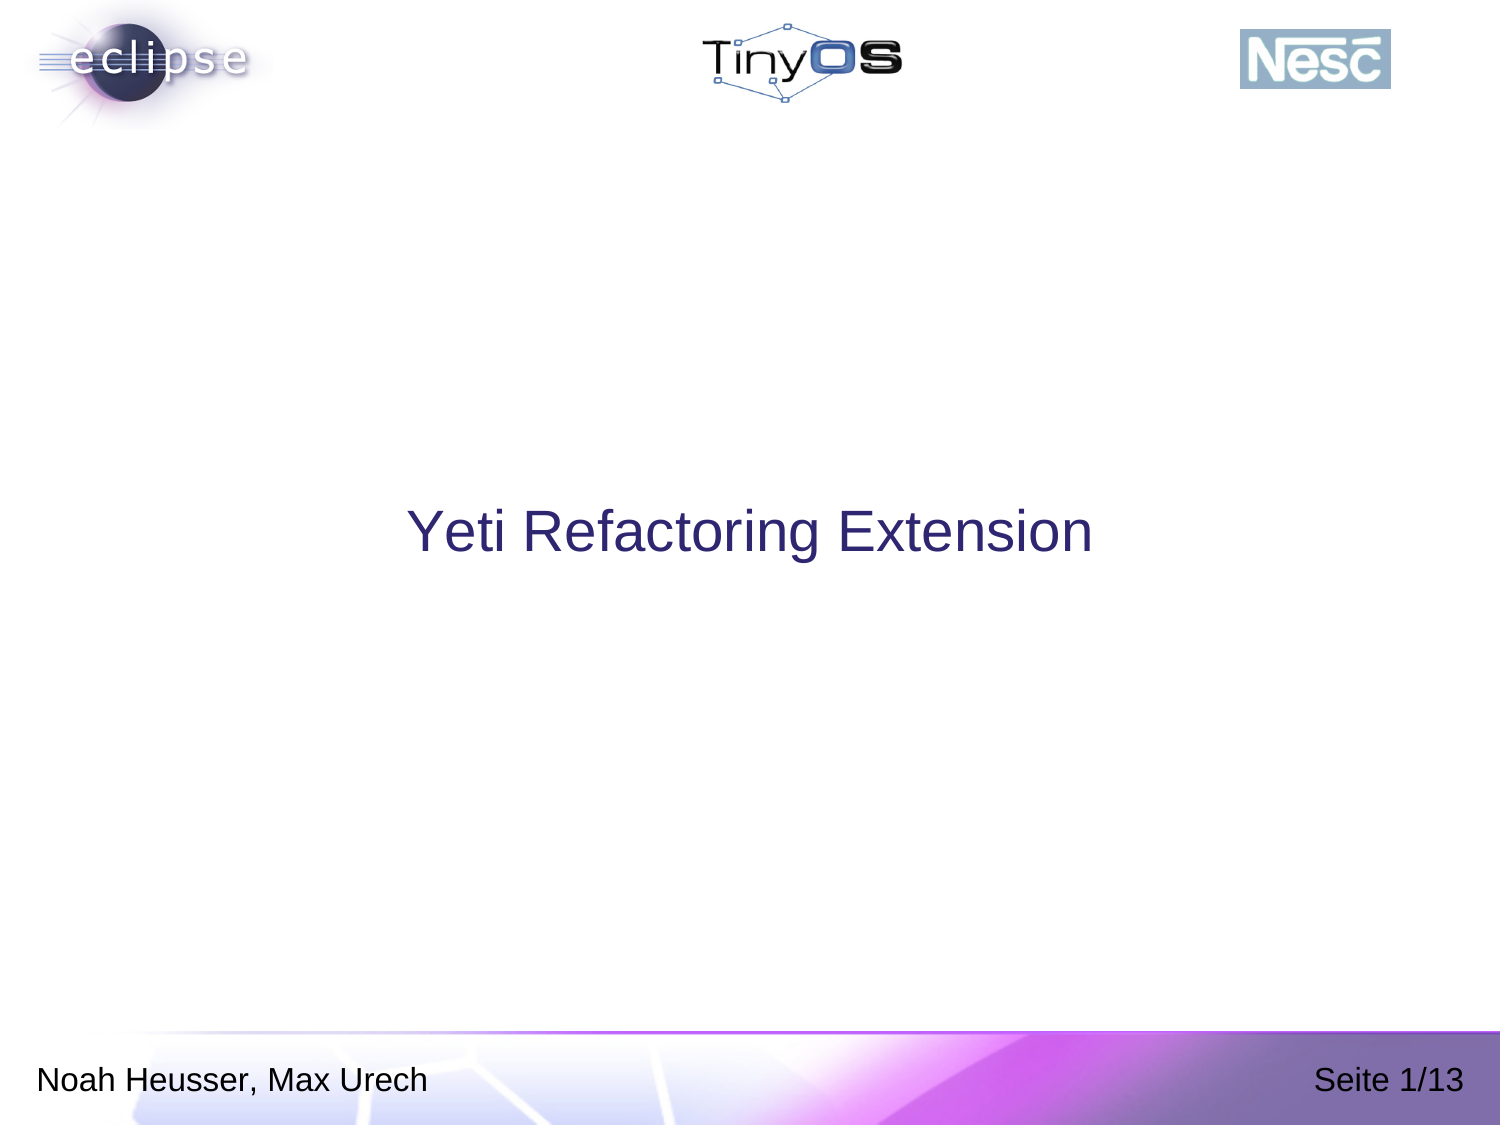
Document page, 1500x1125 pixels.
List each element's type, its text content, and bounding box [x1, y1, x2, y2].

picture [1240, 29, 1391, 89]
picture [696, 23, 904, 103]
picture [0, 1031, 1500, 1125]
picture [23, 0, 273, 130]
title Yeti Refactoring Extension [112, 442, 1388, 614]
